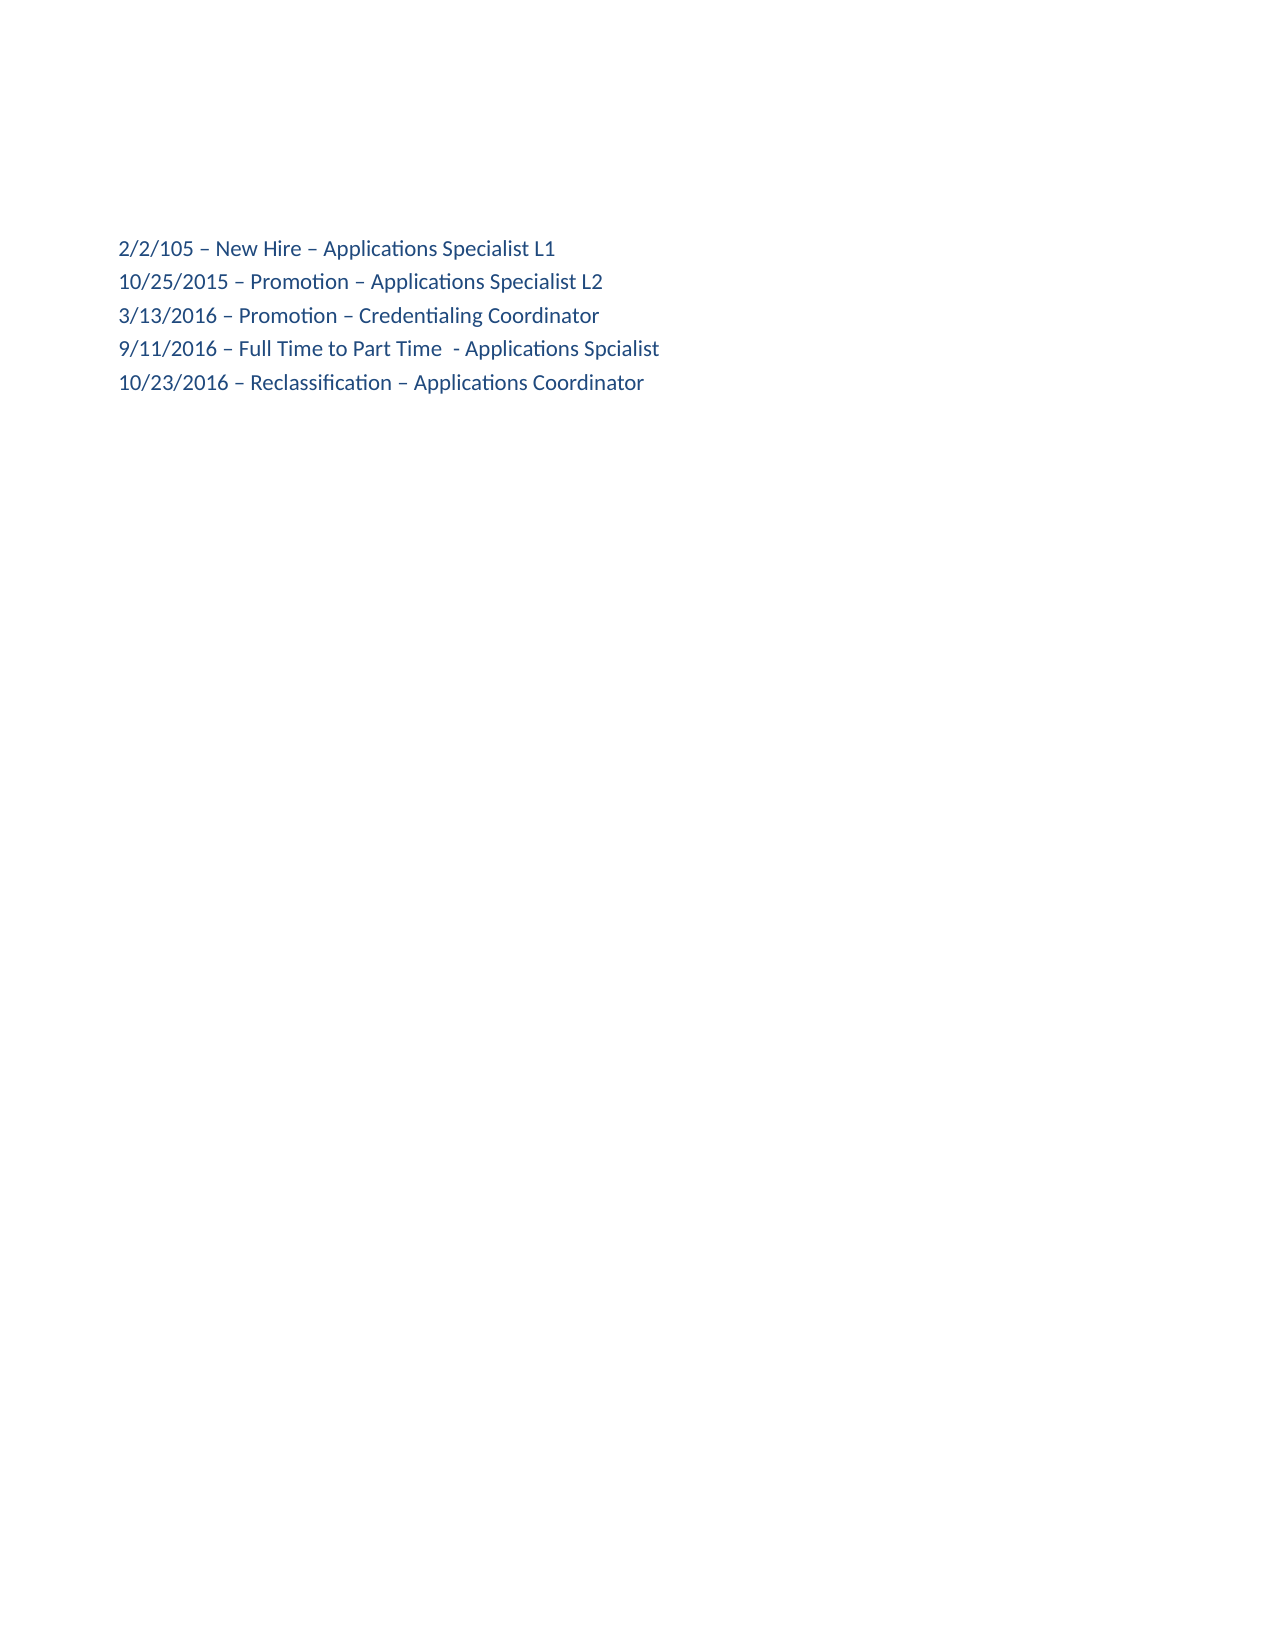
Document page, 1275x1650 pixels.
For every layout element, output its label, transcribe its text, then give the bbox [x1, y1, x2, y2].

text 3/13/2016 – Promotion – Credentialing Coordinator [118, 301, 1157, 329]
text 9/11/2016 – Full Time to Part Time - Applications Spcialist [118, 334, 1157, 362]
text 10/23/2016 – Reclassification – Applications Coordinator [118, 368, 1157, 396]
text 2/2/105 – New Hire – Applications Specialist L1 [118, 234, 1157, 262]
text 10/25/2015 – Promotion – Applications Specialist L2 [118, 267, 1157, 295]
